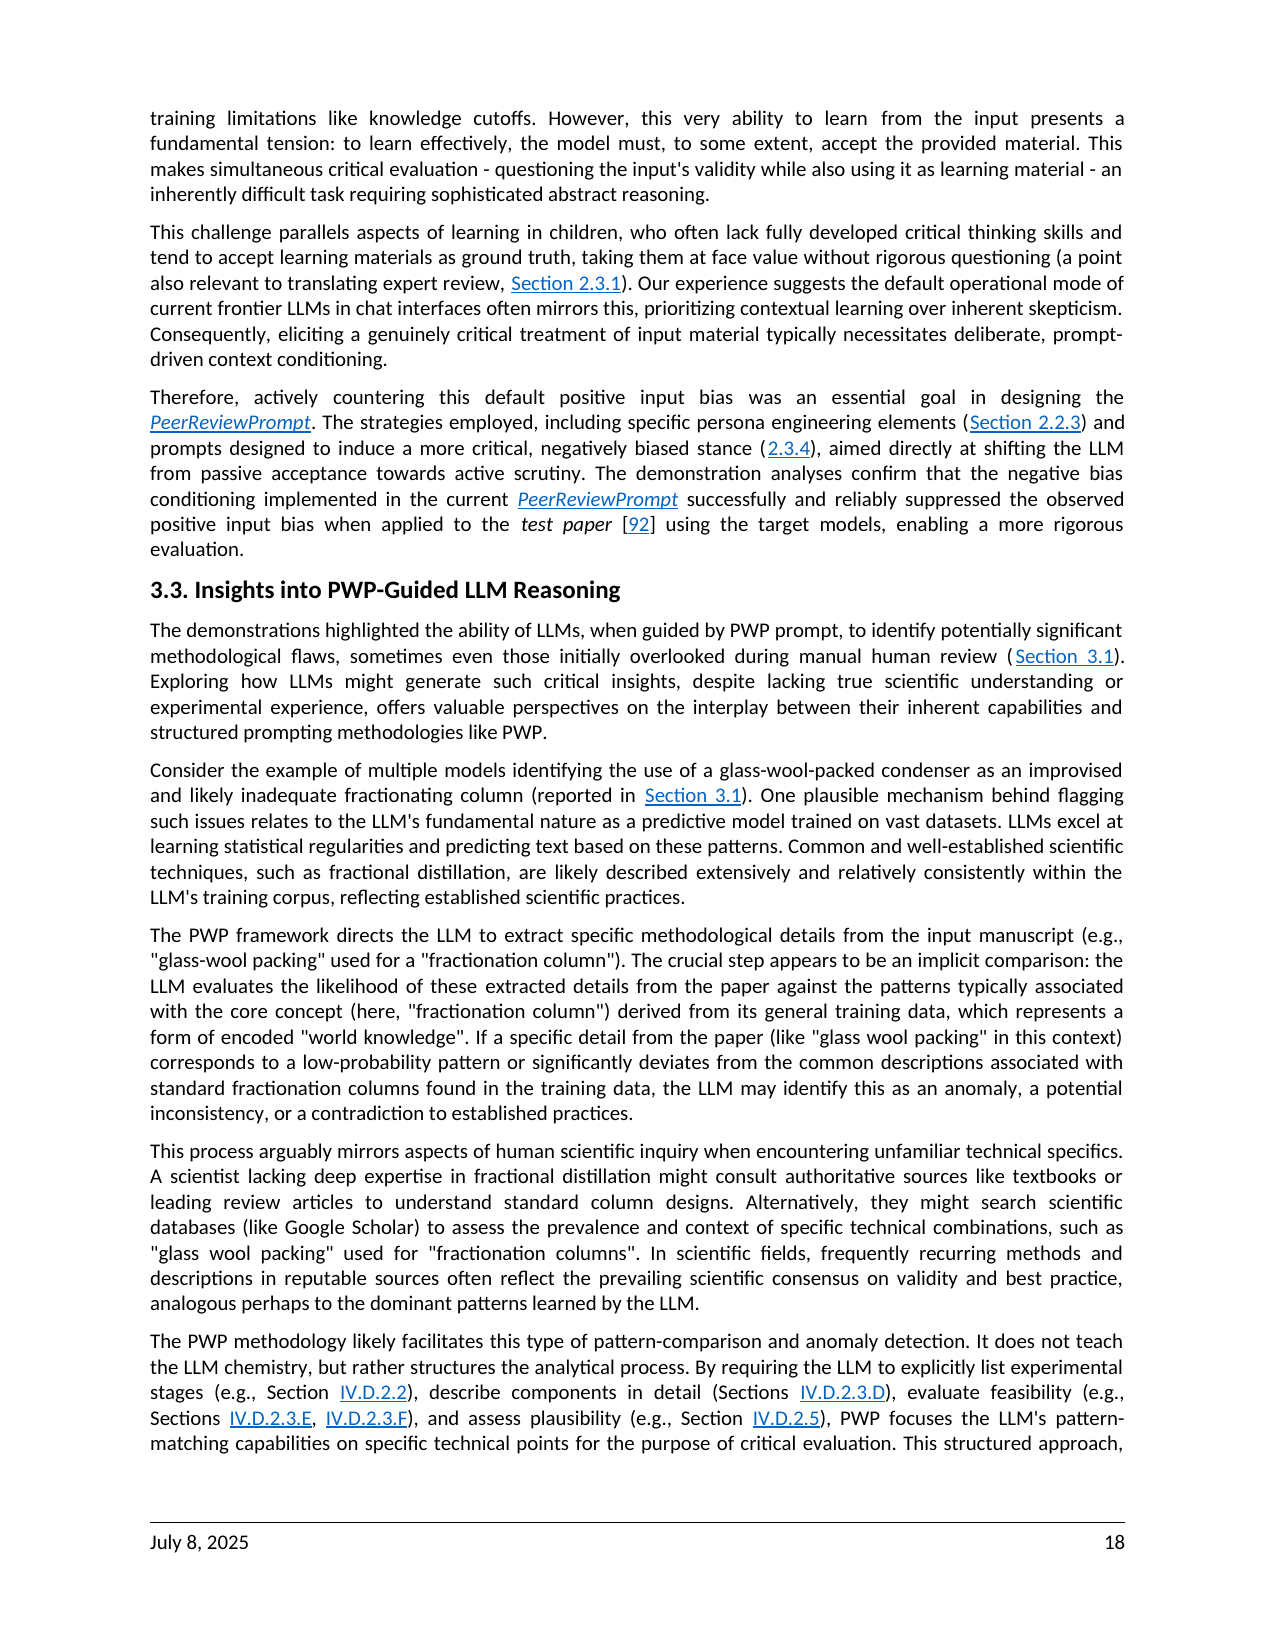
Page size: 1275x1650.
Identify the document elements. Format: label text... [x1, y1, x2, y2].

text Consider the example of multiple models identifying the use of a glass-wool-packed condenser as an improvised and likely inadequate fractionating column (reported in Section 3.1). One plausible mechanism behind flagging such issues relates to the LLM's fundamental nature as a predictive model trained on vast datasets. LLMs excel at learning statistical regularities and predicting text based on these patterns. Common and well-established scientific techniques, such as fractional distillation, are likely described extensively and relatively consistently within the LLM's training corpus, reflecting established scientific practices. [150, 757, 1125, 910]
text The PWP framework directs the LLM to extract specific methodological details from the input manuscript (e.g., "glass-wool packing" used for a "fractionation column"). The crucial step appears to be an implicit comparison: the LLM evaluates the likelihood of these extracted details from the paper against the patterns typically associated with the core concept (here, "fractionation column") derived from its general training data, which represents a form of encoded "world knowledge". If a specific detail from the paper (like "glass wool packing" in this context) corresponds to a low-probability pattern or significantly deviates from the common descriptions associated with standard fractionation columns found in the training data, the LLM may identify this as an anomaly, a potential inconsistency, or a contradiction to established practices. [150, 922, 1125, 1126]
text This process arguably mirrors aspects of human scientific inquiry when encountering unfamiliar technical specifics. A scientist lacking deep expertise in fractional distillation might consult authoritative sources like textbooks or leading review articles to understand standard column designs. Alternatively, they might search scientific databases (like Google Scholar) to assess the prevalence and context of specific technical combinations, such as "glass wool packing" used for "fractionation columns". In scientific fields, frequently recurring methods and descriptions in reputable sources often reflect the prevailing scientific consensus on validity and best practice, analogous perhaps to the dominant patterns learned by the LLM. [150, 1138, 1125, 1316]
text This challenge parallels aspects of learning in children, who often lack fully developed critical thinking skills and tend to accept learning materials as ground truth, taking them at face value without rigorous questioning (a point also relevant to translating expert review, Section 2.3.1). Our experience suggests the default operational mode of current frontier LLMs in chat interfaces often mirrors this, prioritizing contextual learning over inherent skepticism. Consequently, eliciting a genuinely critical treatment of input material typically necessitates deliberate, prompt-driven context conditioning. [150, 219, 1125, 372]
text training limitations like knowledge cutoffs. However, this very ability to learn from the input presents a fundamental tension: to learn effectively, the model must, to some extent, accept the provided material. This makes simultaneous critical evaluation - questioning the input's validity while also using it as learning material - an inherently difficult task requiring sophisticated abstract reasoning. [150, 105, 1125, 207]
text The PWP methodology likely facilitates this type of pattern-comparison and anomaly detection. It does not teach the LLM chemistry, but rather structures the analytical process. By requiring the LLM to explicitly list experimental stages (e.g., Section IV.D.2.2), describe components in detail (Sections IV.D.2.3.D), evaluate feasibility (e.g., Sections IV.D.2.3.E, IV.D.2.3.F), and assess plausibility (e.g., Section IV.D.2.5), PWP focuses the LLM's pattern-matching capabilities on specific technical points for the purpose of critical evaluation. This structured approach, [150, 1328, 1125, 1456]
text Therefore, actively countering this default positive input bias was an essential goal in designing the PeerReviewPrompt. The strategies employed, including specific persona engineering elements (Section 2.2.3) and prompts designed to induce a more critical, negatively biased stance (2.3.4), aimed directly at shifting the LLM from passive acceptance towards active scrutiny. The demonstration analyses confirm that the negative bias conditioning implemented in the current PeerReviewPrompt successfully and reliably suppressed the observed positive input bias when applied to the test paper [92] using the target models, enabling a more rigorous evaluation. [150, 384, 1125, 562]
text The demonstrations highlighted the ability of LLMs, when guided by PWP prompt, to identify potentially significant methodological flaws, sometimes even those initially overlooked during manual human review (Section 3.1). Exploring how LLMs might generate such critical insights, despite lacking true scientific understanding or experimental experience, offers valuable perspectives on the interplay between their inherent capabilities and structured prompting methodologies like PWP. [150, 618, 1125, 745]
subtitle Insights into PWP-Guided LLM Reasoning [150, 574, 1125, 605]
